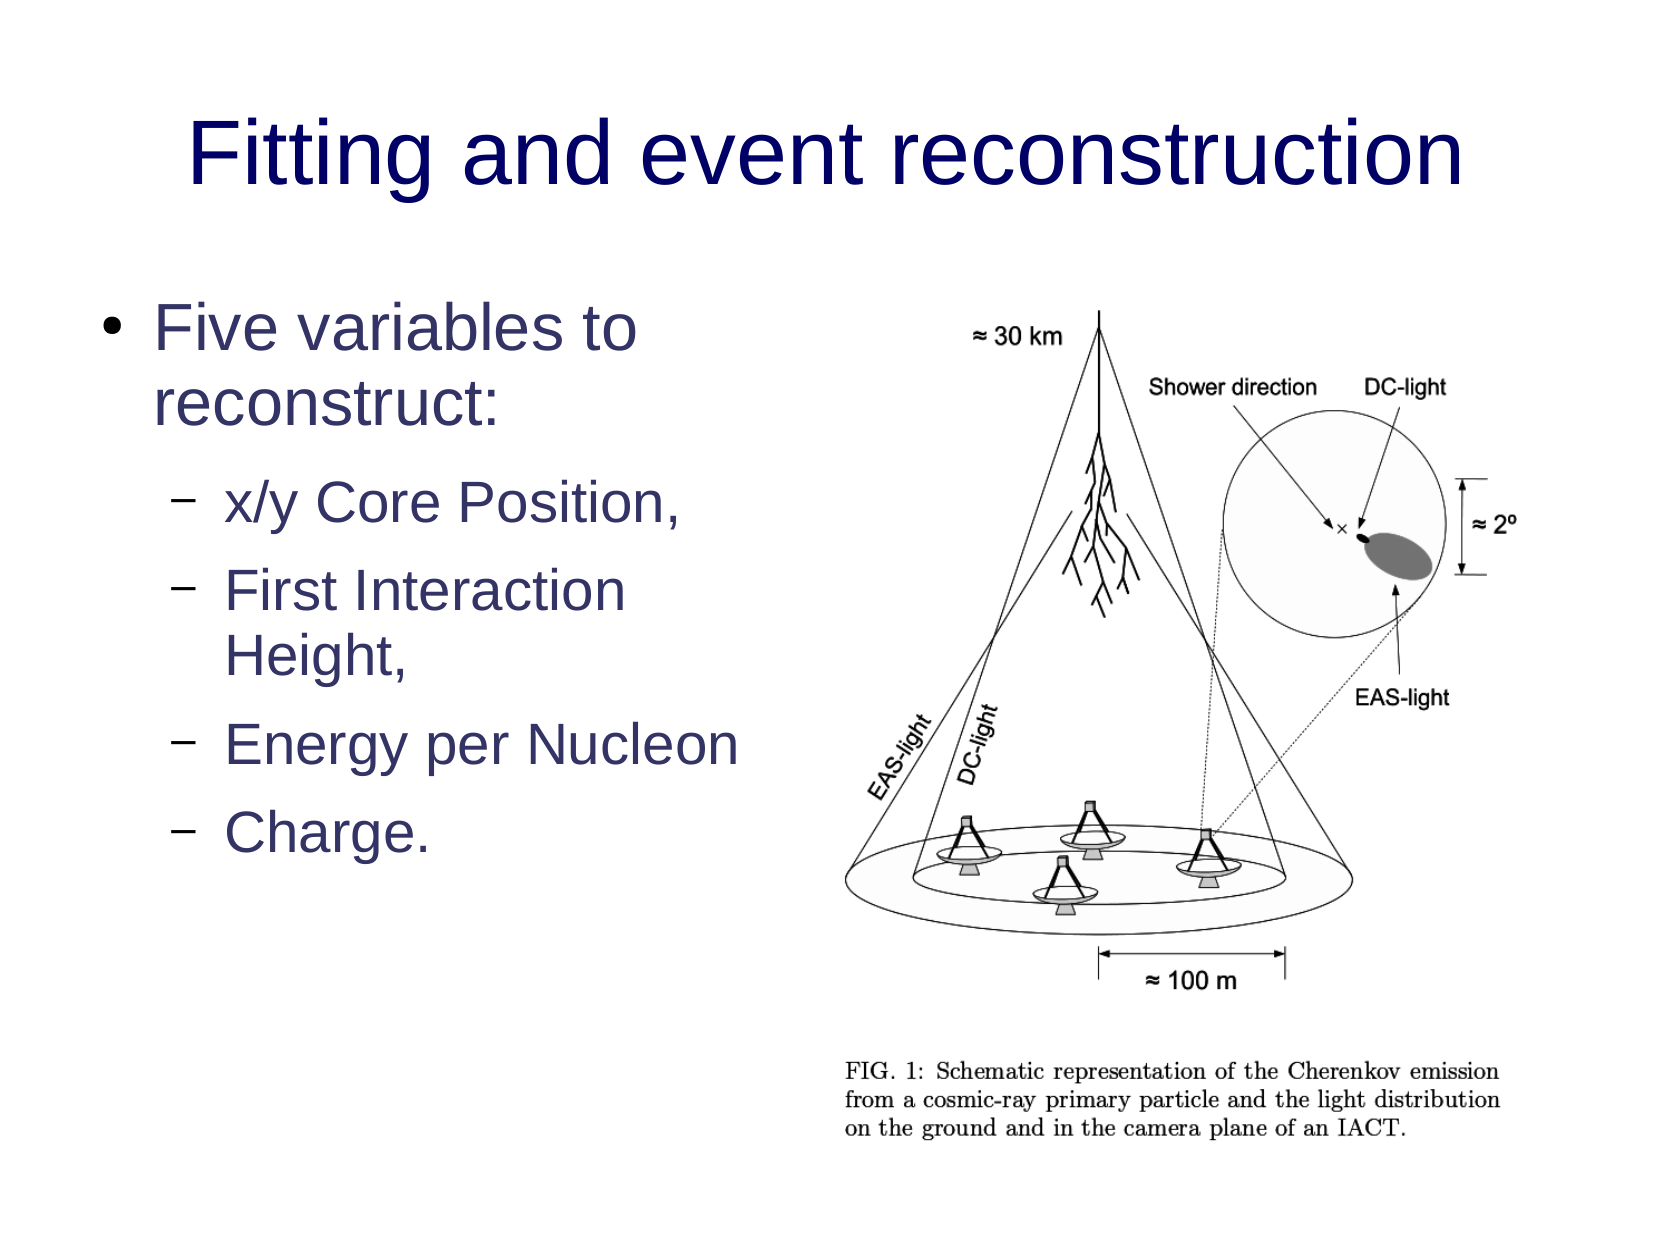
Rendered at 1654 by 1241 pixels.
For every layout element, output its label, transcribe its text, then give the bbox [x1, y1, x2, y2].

list Five variables to reconstruct: x/y Core Position, First Interaction Height, Energy per Nucleon Charge. [82, 290, 809, 1010]
title Fitting and event reconstruction [82, 49, 1571, 257]
picture [825, 224, 1546, 1156]
